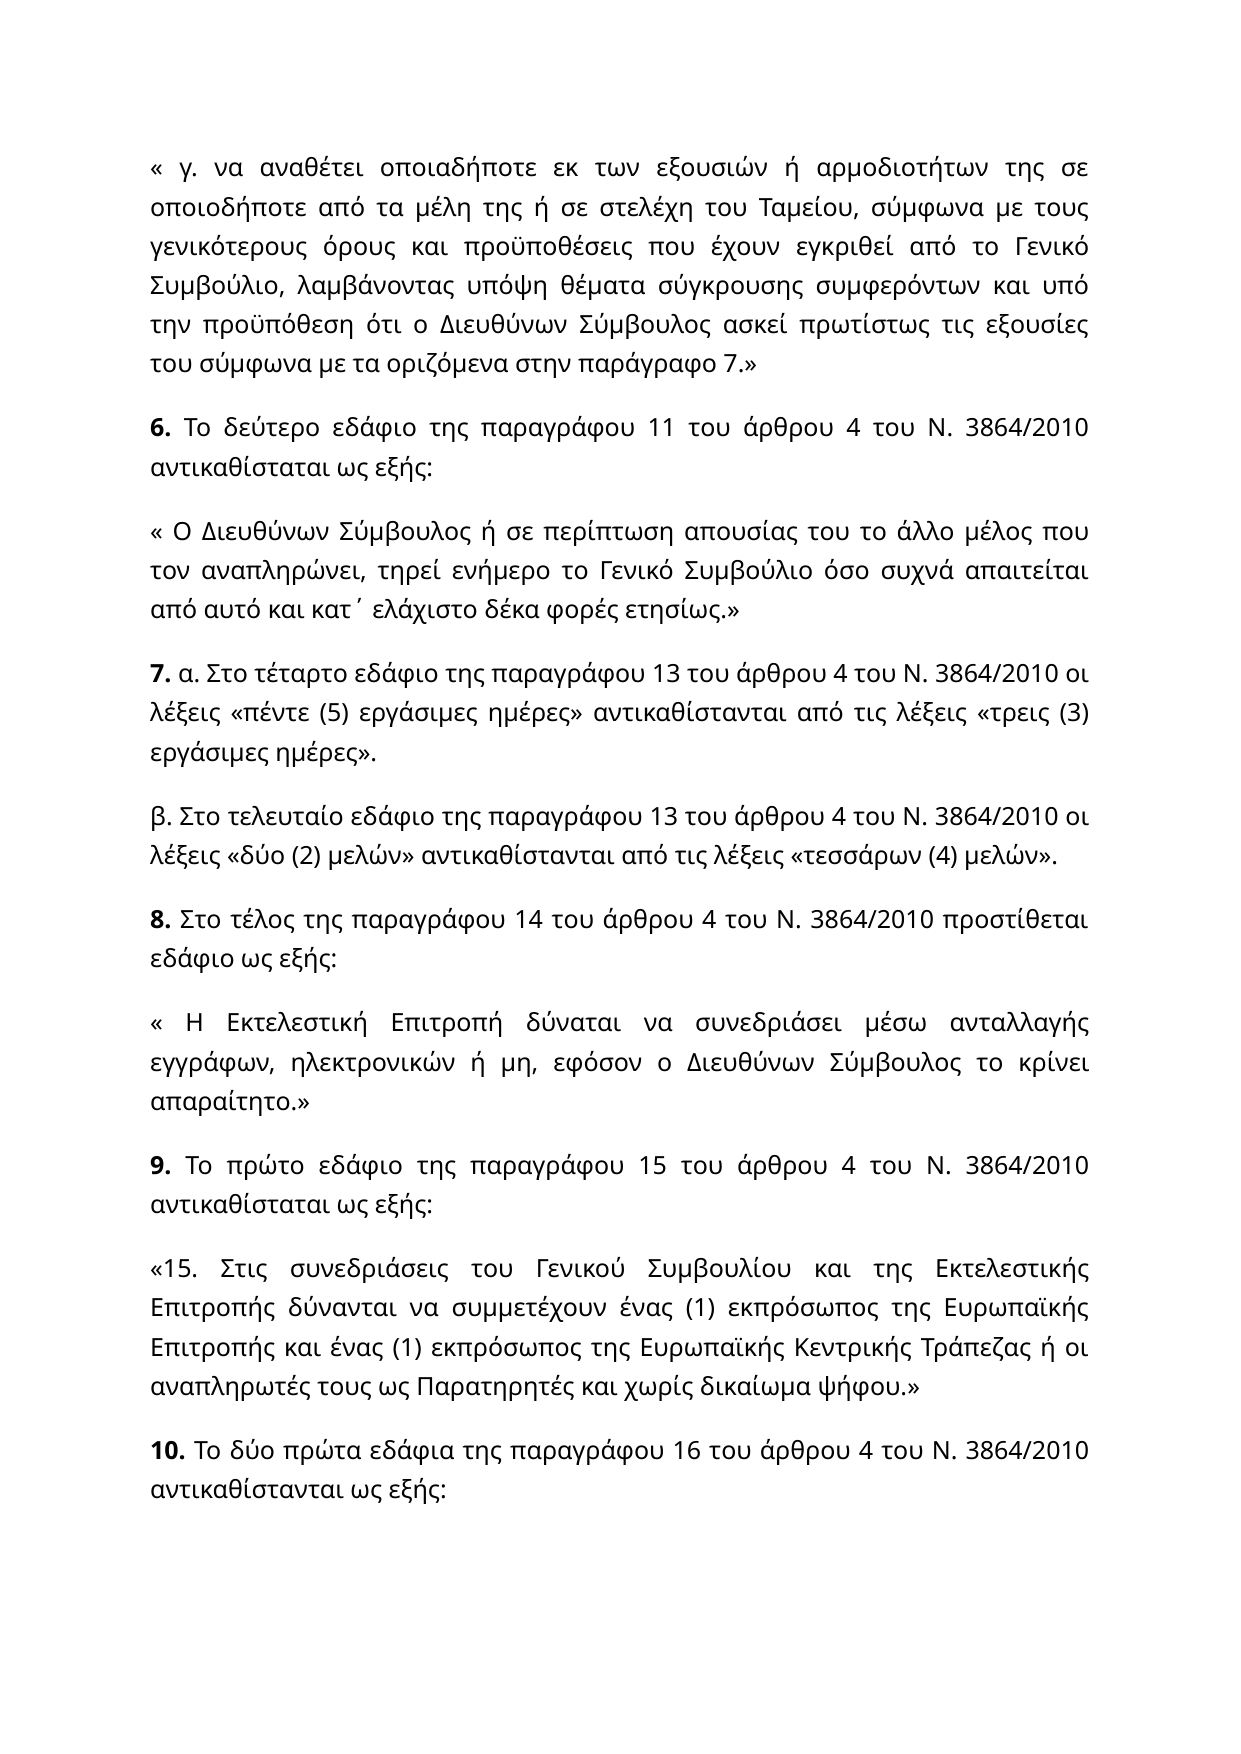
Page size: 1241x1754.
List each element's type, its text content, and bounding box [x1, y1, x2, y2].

text β. Στο τελευταίο εδάφιο της παραγράφου 13 του άρθρου 4 του Ν. 3864/2010 οι λέξεις «δύο (2) μελών» αντικαθίστανται από τις λέξεις «τεσσάρων (4) μελών». [150, 798, 1090, 872]
text «15. Στις συνεδριάσεις του Γενικού Συμβουλίου και της Εκτελεστικής Επιτροπής δύνανται να συμμετέχουν ένας (1) εκπρόσωπος της Ευρωπαϊκής Επιτροπής και ένας (1) εκπρόσωπος της Ευρωπαϊκής Κεντρικής Τράπεζας ή οι αναπληρωτές τους ως Παρατηρητές και χωρίς δικαίωμα ψήφου.» [150, 1251, 1090, 1402]
text 8. Στο τέλος της παραγράφου 14 του άρθρου 4 του Ν. 3864/2010 προστίθεται εδάφιο ως εξής: [150, 902, 1090, 975]
text « Η Εκτελεστική Επιτροπή δύναται να συνεδριάσει μέσω ανταλλαγής εγγράφων, ηλεκτρονικών ή μη, εφόσον ο Διευθύνων Σύμβουλος το κρίνει απαραίτητο.» [150, 1005, 1090, 1117]
text « γ. να αναθέτει οποιαδήποτε εκ των εξουσιών ή αρμοδιοτήτων της σε οποιοδήποτε από τα μέλη της ή σε στελέχη του Ταμείου, σύμφωνα με τους γενικότερους όρους και προϋποθέσεις που έχουν εγκριθεί από το Γενικό Συμβούλιο, λαμβάνοντας υπόψη θέματα σύγκρουσης συμφερόντων και υπό την προϋπόθεση ότι ο Διευθύνων Σύμβουλος ασκεί πρωτίστως τις εξουσίες του σύμφωνα με τα οριζόμενα στην παράγραφο 7.» [150, 150, 1090, 380]
text 10. Το δύο πρώτα εδάφια της παραγράφου 16 του άρθρου 4 του Ν. 3864/2010 αντικαθίστανται ως εξής: [150, 1432, 1090, 1506]
text 7. α. Στο τέταρτο εδάφιο της παραγράφου 13 του άρθρου 4 του N. 3864/2010 οι λέξεις «πέντε (5) εργάσιμες ημέρες» αντικαθίστανται από τις λέξεις «τρεις (3) εργάσιμες ημέρες». [150, 656, 1090, 768]
text 9. Το πρώτο εδάφιο της παραγράφου 15 του άρθρου 4 του Ν. 3864/2010 αντικαθίσταται ως εξής: [150, 1147, 1090, 1221]
text 6. Το δεύτερο εδάφιο της παραγράφου 11 του άρθρου 4 του Ν. 3864/2010 αντικαθίσταται ως εξής: [150, 410, 1090, 483]
text « Ο Διευθύνων Σύμβουλος ή σε περίπτωση απουσίας του το άλλο μέλος που τον αναπληρώνει, τηρεί ενήμερο το Γενικό Συμβούλιο όσο συχνά απαιτείται από αυτό και κατ΄ ελάχιστο δέκα φορές ετησίως.» [150, 513, 1090, 626]
